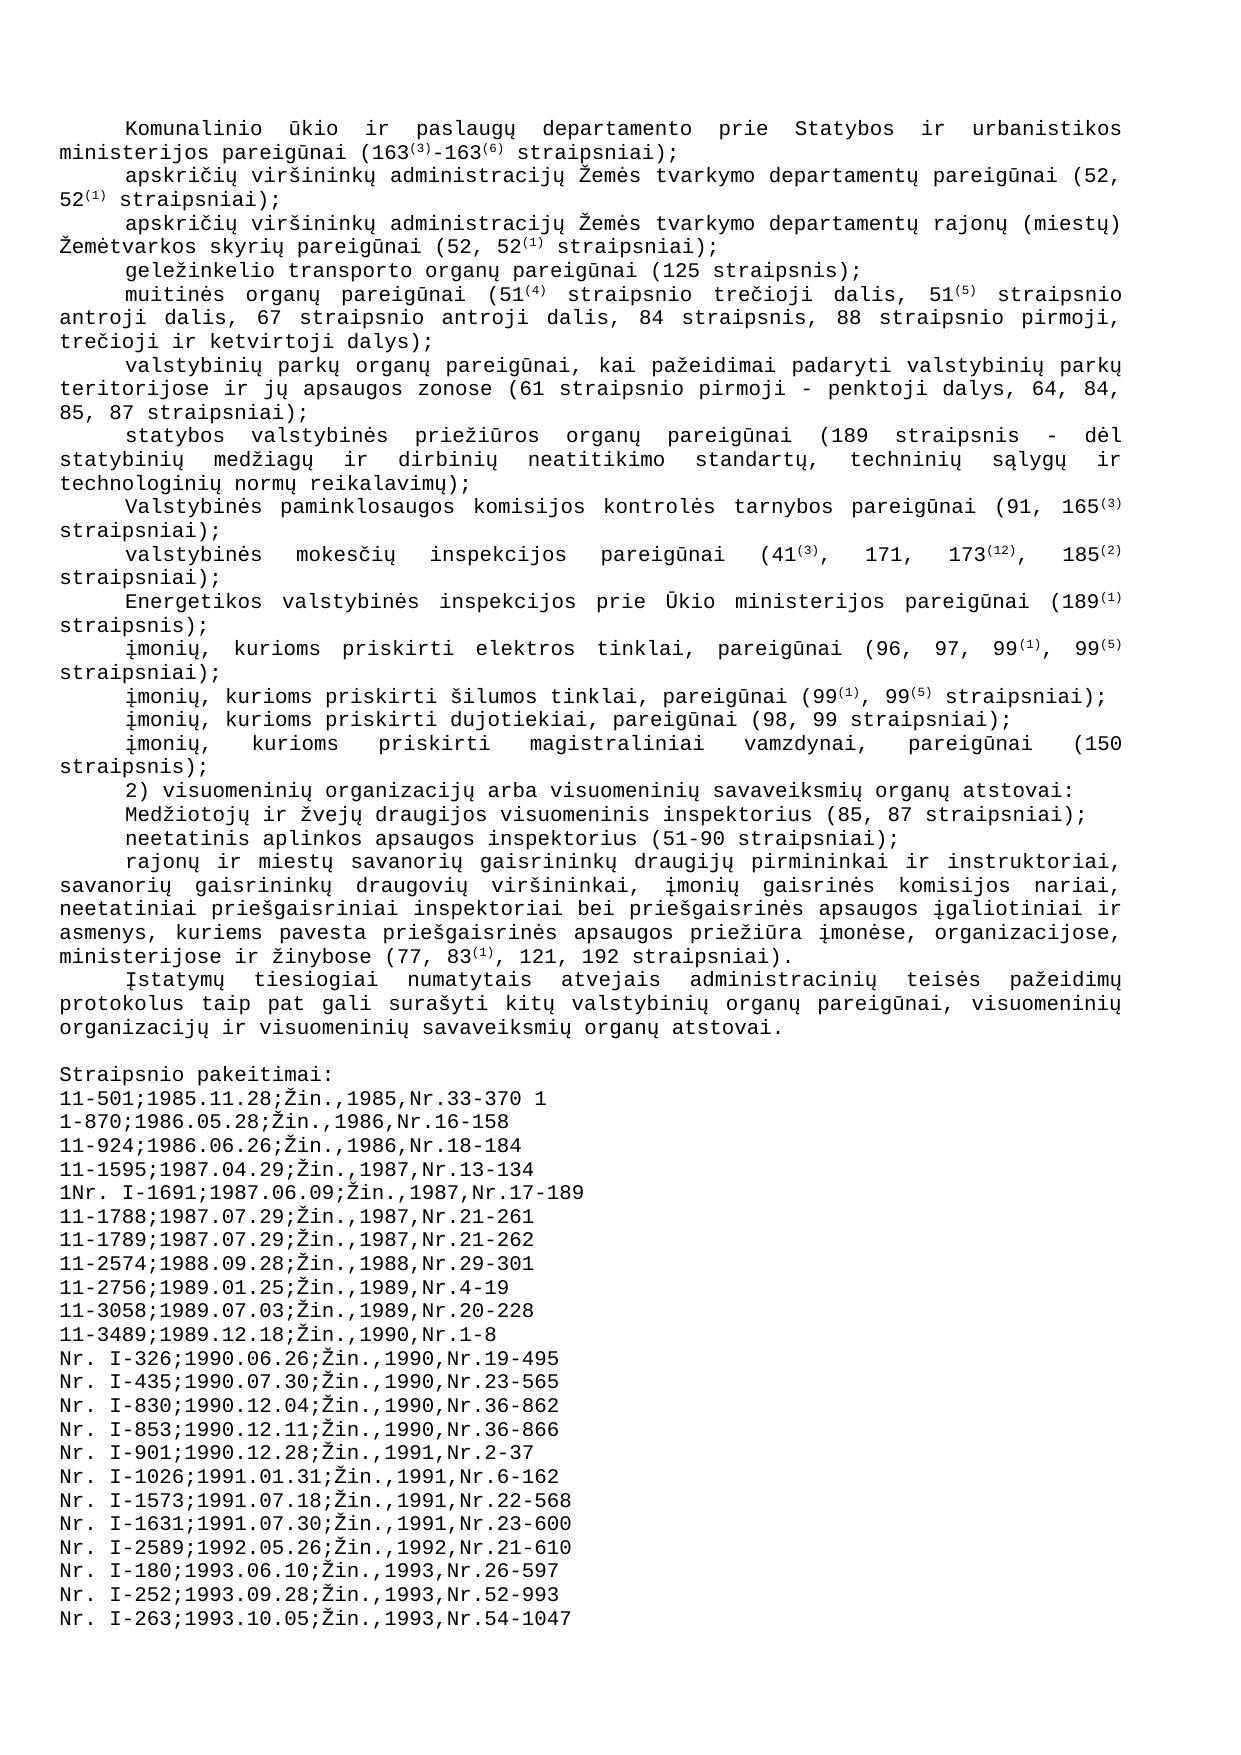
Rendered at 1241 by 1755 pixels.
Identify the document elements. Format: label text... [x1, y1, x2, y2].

text Valstybinės paminklosaugos komisijos kontrolės tarnybos pareigūnai (91, 165(3) straipsniai); [59, 496, 1122, 544]
text Nr. I-1026;1991.01.31;Žin.,1991,Nr.6-162 [59, 1466, 1122, 1489]
text 11-1595;1987.04.29;Žin.,1987,Nr.13-134 [59, 1158, 1122, 1182]
text neetatinis aplinkos apsaugos inspektorius (51-90 straipsniai); [59, 827, 1122, 851]
text 11-3489;1989.12.18;Žin.,1990,Nr.1-8 [59, 1324, 1122, 1348]
text statybos valstybinės priežiūros organų pareigūnai (189 straipsnis - dėl statybinių medžiagų ir dirbinių neatitikimo standartų, techninių sąlygų ir technologinių normų reikalavimų); [59, 426, 1122, 496]
text 1Nr. I-1691;1987.06.09;Žin.,1987,Nr.17-189 [59, 1182, 1122, 1206]
text Energetikos valstybinės inspekcijos prie Ūkio ministerijos pareigūnai (189(1) straipsnis); [59, 591, 1122, 638]
text Medžiotojų ir žvejų draugijos visuomeninis inspektorius (85, 87 straipsniai); [59, 804, 1122, 827]
text rajonų ir miestų savanorių gaisrininkų draugijų pirmininkai ir instruktoriai, savanorių gaisrininkų draugovių viršininkai, įmonių gaisrinės komisijos nariai, neetatiniai priešgaisriniai inspektoriai bei priešgaisrinės apsaugos įgaliotiniai ir asmenys, kuriems pavesta priešgaisrinės apsaugos priežiūra įmonėse, organizacijose, ministerijose ir žinybose (77, 83(1), 121, 192 straipsniai). [59, 851, 1122, 969]
text valstybinių parkų organų pareigūnai, kai pažeidimai padaryti valstybinių parkų teritorijose ir jų apsaugos zonose (61 straipsnio pirmoji - penktoji dalys, 64, 84, 85, 87 straipsniai); [59, 354, 1122, 426]
text 11-3058;1989.07.03;Žin.,1989,Nr.20-228 [59, 1300, 1122, 1324]
text 11-924;1986.06.26;Žin.,1986,Nr.18-184 [59, 1135, 1122, 1158]
text Nr. I-2589;1992.05.26;Žin.,1992,Nr.21-610 [59, 1537, 1122, 1561]
text Nr. I-326;1990.06.26;Žin.,1990,Nr.19-495 [59, 1348, 1122, 1371]
text Nr. I-901;1990.12.28;Žin.,1991,Nr.2-37 [59, 1442, 1122, 1466]
text Nr. I-263;1993.10.05;Žin.,1993,Nr.54-1047 [59, 1608, 1122, 1631]
text valstybinės mokesčių inspekcijos pareigūnai (41(3), 171, 173(12), 185(2) straipsniai); [59, 544, 1122, 591]
text Nr. I-180;1993.06.10;Žin.,1993,Nr.26-597 [59, 1561, 1122, 1584]
text Nr. I-1573;1991.07.18;Žin.,1991,Nr.22-568 [59, 1489, 1122, 1513]
text Nr. I-252;1993.09.28;Žin.,1993,Nr.52-993 [59, 1584, 1122, 1608]
text įmonių, kurioms priskirti elektros tinklai, pareigūnai (96, 97, 99(1), 99(5) straipsniai); [59, 638, 1122, 686]
text įmonių, kurioms priskirti šilumos tinklai, pareigūnai (99(1), 99(5) straipsniai); [59, 686, 1122, 709]
text 2) visuomeninių organizacijų arba visuomeninių savaveiksmių organų atstovai: [59, 780, 1122, 804]
text Komunalinio ūkio ir paslaugų departamento prie Statybos ir urbanistikos ministerijos pareigūnai (163(3)-163(6) straipsniai); [59, 118, 1122, 165]
text Straipsnio pakeitimai: [59, 1064, 1122, 1088]
text įmonių, kurioms priskirti dujotiekiai, pareigūnai (98, 99 straipsniai); [59, 709, 1122, 733]
text Nr. I-1631;1991.07.30;Žin.,1991,Nr.23-600 [59, 1513, 1122, 1537]
text Nr. I-435;1990.07.30;Žin.,1990,Nr.23-565 [59, 1371, 1122, 1395]
text Nr. I-830;1990.12.04;Žin.,1990,Nr.36-862 [59, 1395, 1122, 1419]
text geležinkelio transporto organų pareigūnai (125 straipsnis); [59, 260, 1122, 284]
text 1-870;1986.05.28;Žin.,1986,Nr.16-158 [59, 1111, 1122, 1135]
text 11-1789;1987.07.29;Žin.,1987,Nr.21-262 [59, 1229, 1122, 1253]
text apskričių viršininkų administracijų Žemės tvarkymo departamentų pareigūnai (52, 52(1) straipsniai); [59, 165, 1122, 213]
text Įstatymų tiesiogiai numatytais atvejais administracinių teisės pažeidimų protokolus taip pat gali surašyti kitų valstybinių organų pareigūnai, visuomeninių organizacijų ir visuomeninių savaveiksmių organų atstovai. [59, 969, 1122, 1040]
text 11-2756;1989.01.25;Žin.,1989,Nr.4-19 [59, 1277, 1122, 1300]
text 11-1788;1987.07.29;Žin.,1987,Nr.21-261 [59, 1206, 1122, 1229]
text Nr. I-853;1990.12.11;Žin.,1990,Nr.36-866 [59, 1419, 1122, 1442]
text muitinės organų pareigūnai (51(4) straipsnio trečioji dalis, 51(5) straipsnio antroji dalis, 67 straipsnio antroji dalis, 84 straipsnis, 88 straipsnio pirmoji, trečioji ir ketvirtoji dalys); [59, 284, 1122, 354]
text įmonių, kurioms priskirti magistraliniai vamzdynai, pareigūnai (150 straipsnis); [59, 733, 1122, 780]
text 11-2574;1988.09.28;Žin.,1988,Nr.29-301 [59, 1253, 1122, 1277]
text apskričių viršininkų administracijų Žemės tvarkymo departamentų rajonų (miestų) Žemėtvarkos skyrių pareigūnai (52, 52(1) straipsniai); [59, 213, 1122, 260]
text 11-501;1985.11.28;Žin.,1985,Nr.33-370 1 [59, 1088, 1122, 1111]
